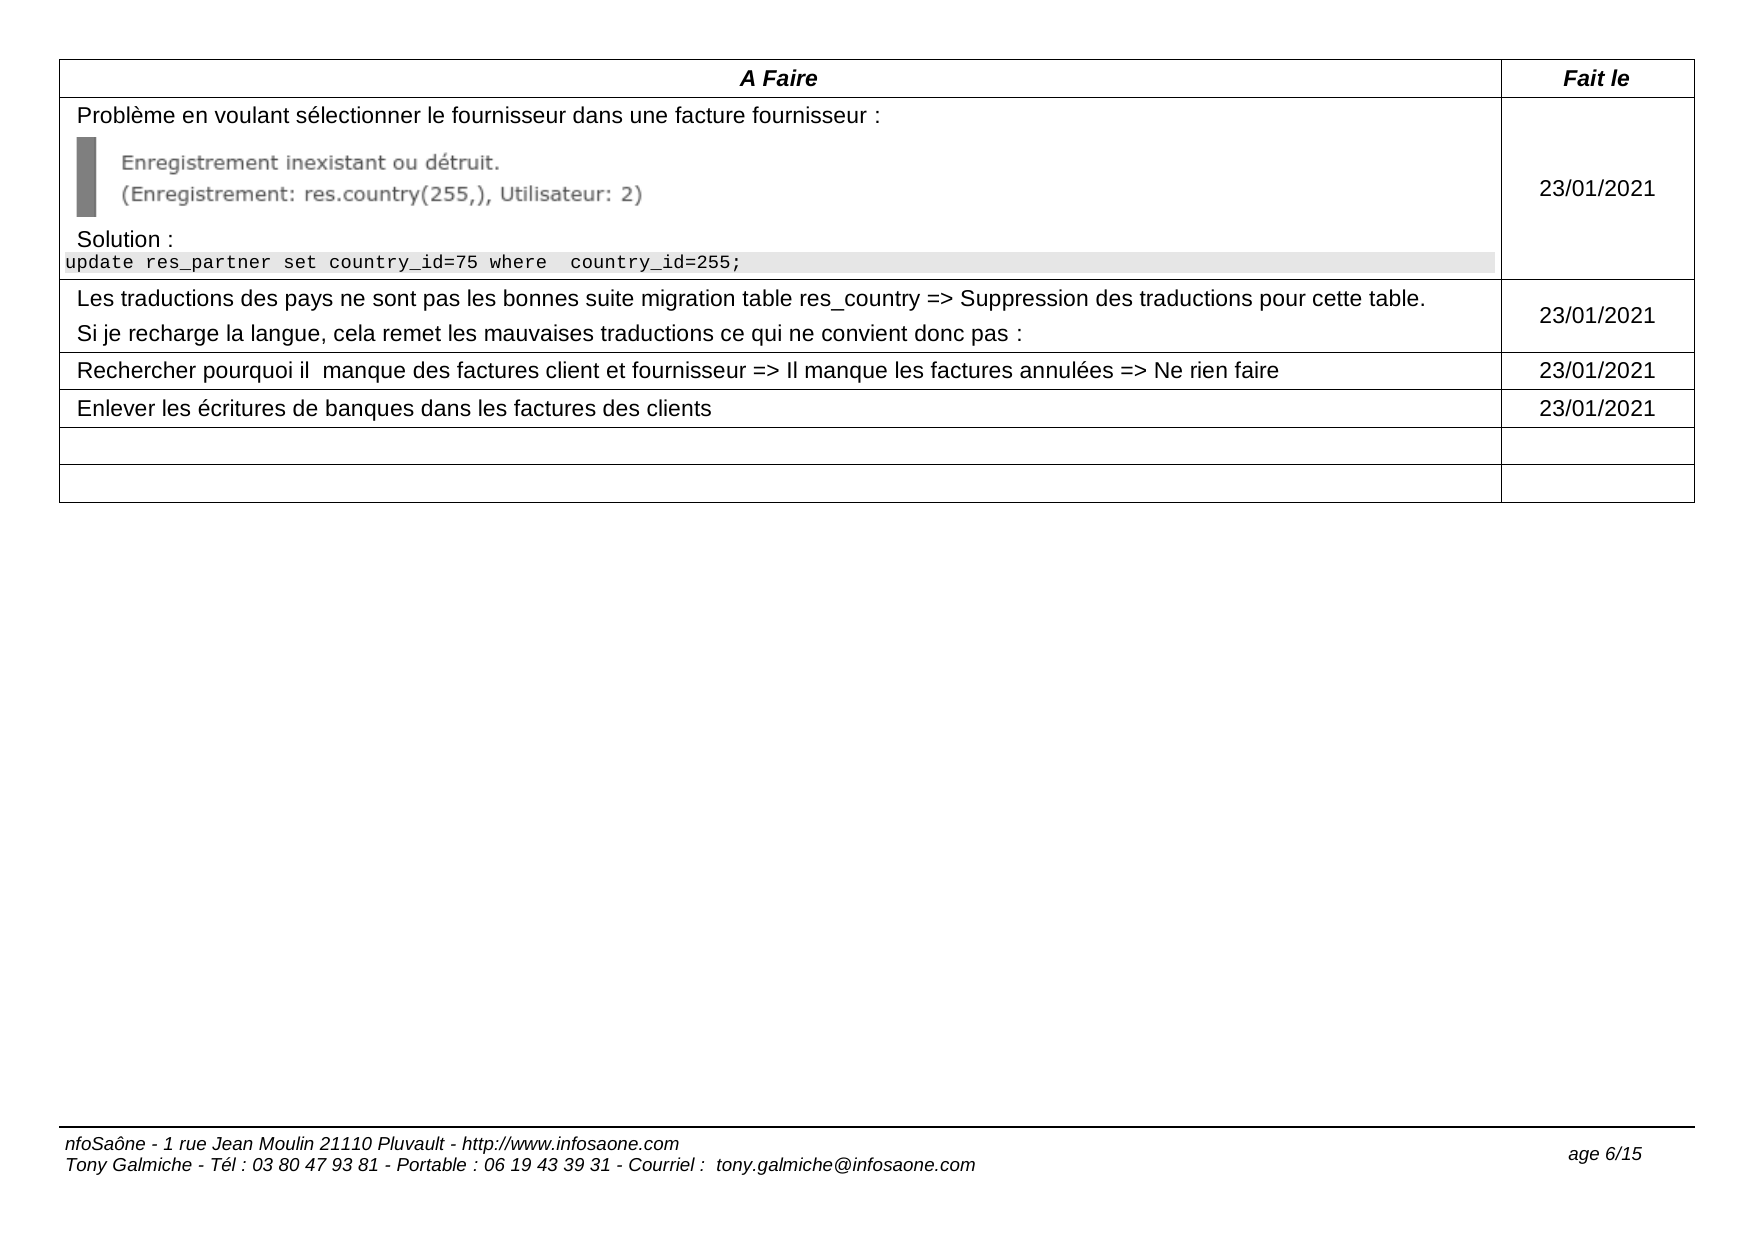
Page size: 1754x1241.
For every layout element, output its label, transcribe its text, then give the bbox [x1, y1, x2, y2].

table_cell [1502, 428, 1694, 464]
table_cell 23/01/2021 [1502, 353, 1694, 389]
table_cell 23/01/2021 [1502, 390, 1694, 427]
picture [76, 137, 687, 217]
table_cell Problème en voulant sélectionner le fournisseur dans une facture fournisseur : Solution : update res_partner set country_id=75 where country_id=255; [60, 98, 1501, 279]
table_cell 23/01/2021 [1502, 280, 1694, 352]
table_cell Rechercher pourquoi il manque des factures client et fournisseur => Il manque les factures annulées => Ne rien faire [60, 353, 1501, 389]
table_cell Les traductions des pays ne sont pas les bonnes suite migration table res_country => Suppression des traductions pour cette table. Si je recharge la langue, cela remet les mauvaises traductions ce qui ne convient donc pas : [60, 280, 1501, 352]
table_cell [60, 465, 1501, 502]
table_cell 23/01/2021 [1502, 98, 1694, 279]
table_cell [60, 428, 1501, 464]
table_header A Faire [60, 60, 1501, 97]
table_cell [1502, 465, 1694, 502]
table_header Fait le [1502, 60, 1694, 97]
table_cell Enlever les écritures de banques dans les factures des clients [60, 390, 1501, 427]
